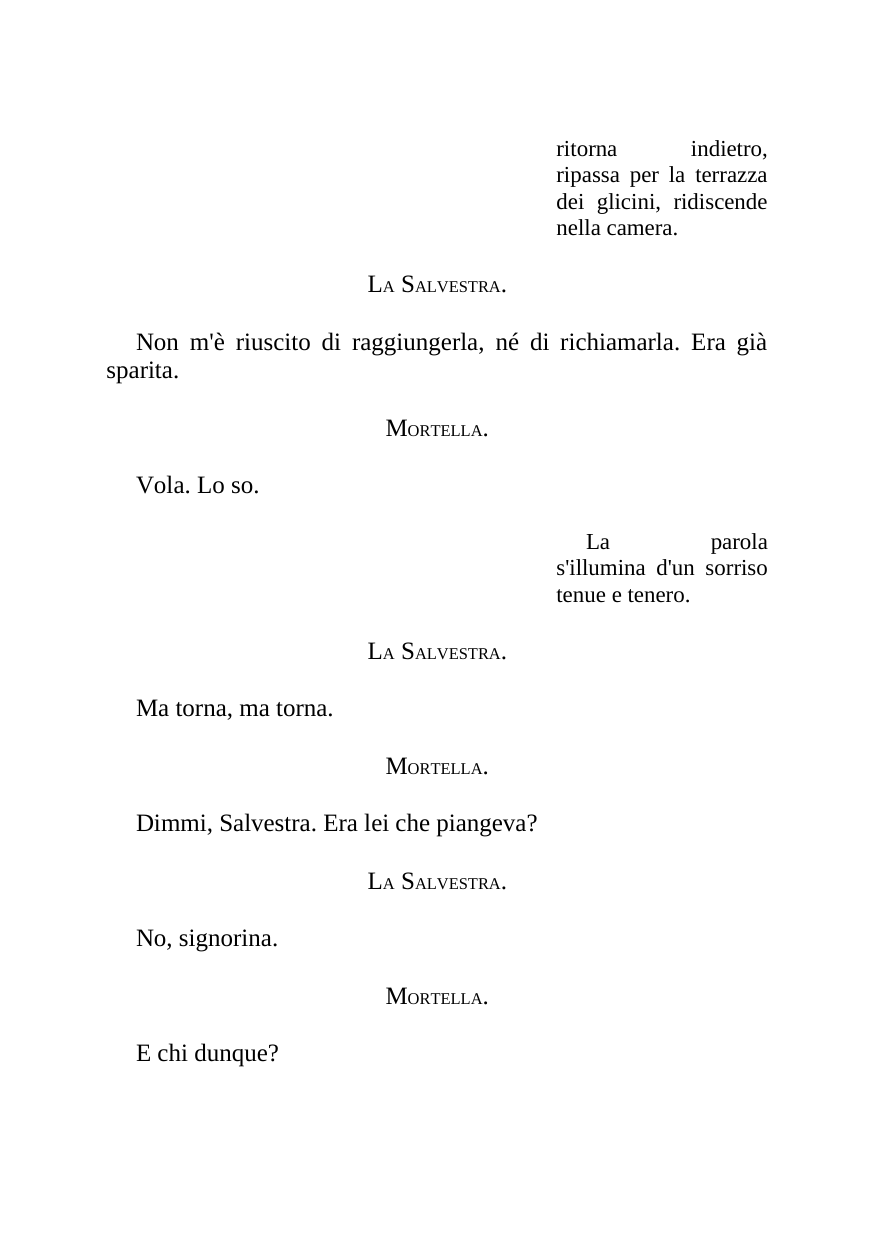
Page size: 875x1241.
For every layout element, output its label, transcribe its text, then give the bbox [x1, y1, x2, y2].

text La Salvestra. [106, 636, 768, 664]
text Mortella. [106, 981, 768, 1009]
text Dimmi, Salvestra. Era lei che piangeva? [106, 808, 768, 837]
text Mortella. [106, 413, 768, 442]
text ritorna indietro, ripassa per la terrazza dei glicini, ridiscende nella camera. [556, 135, 768, 240]
text E chi dunque? [106, 1038, 768, 1067]
text Ma torna, ma torna. [106, 693, 768, 722]
text La Salvestra. [106, 866, 768, 894]
text Mortella. [106, 751, 768, 779]
text La Salvestra. [106, 269, 768, 298]
text No, signorina. [106, 923, 768, 952]
text La parola s'illumina d'un sorriso tenue e tenero. [556, 528, 768, 607]
text Vola. Lo so. [106, 470, 768, 499]
text Non m'è riuscito di raggiungerla, né di richiamarla. Era già sparita. [106, 327, 768, 384]
